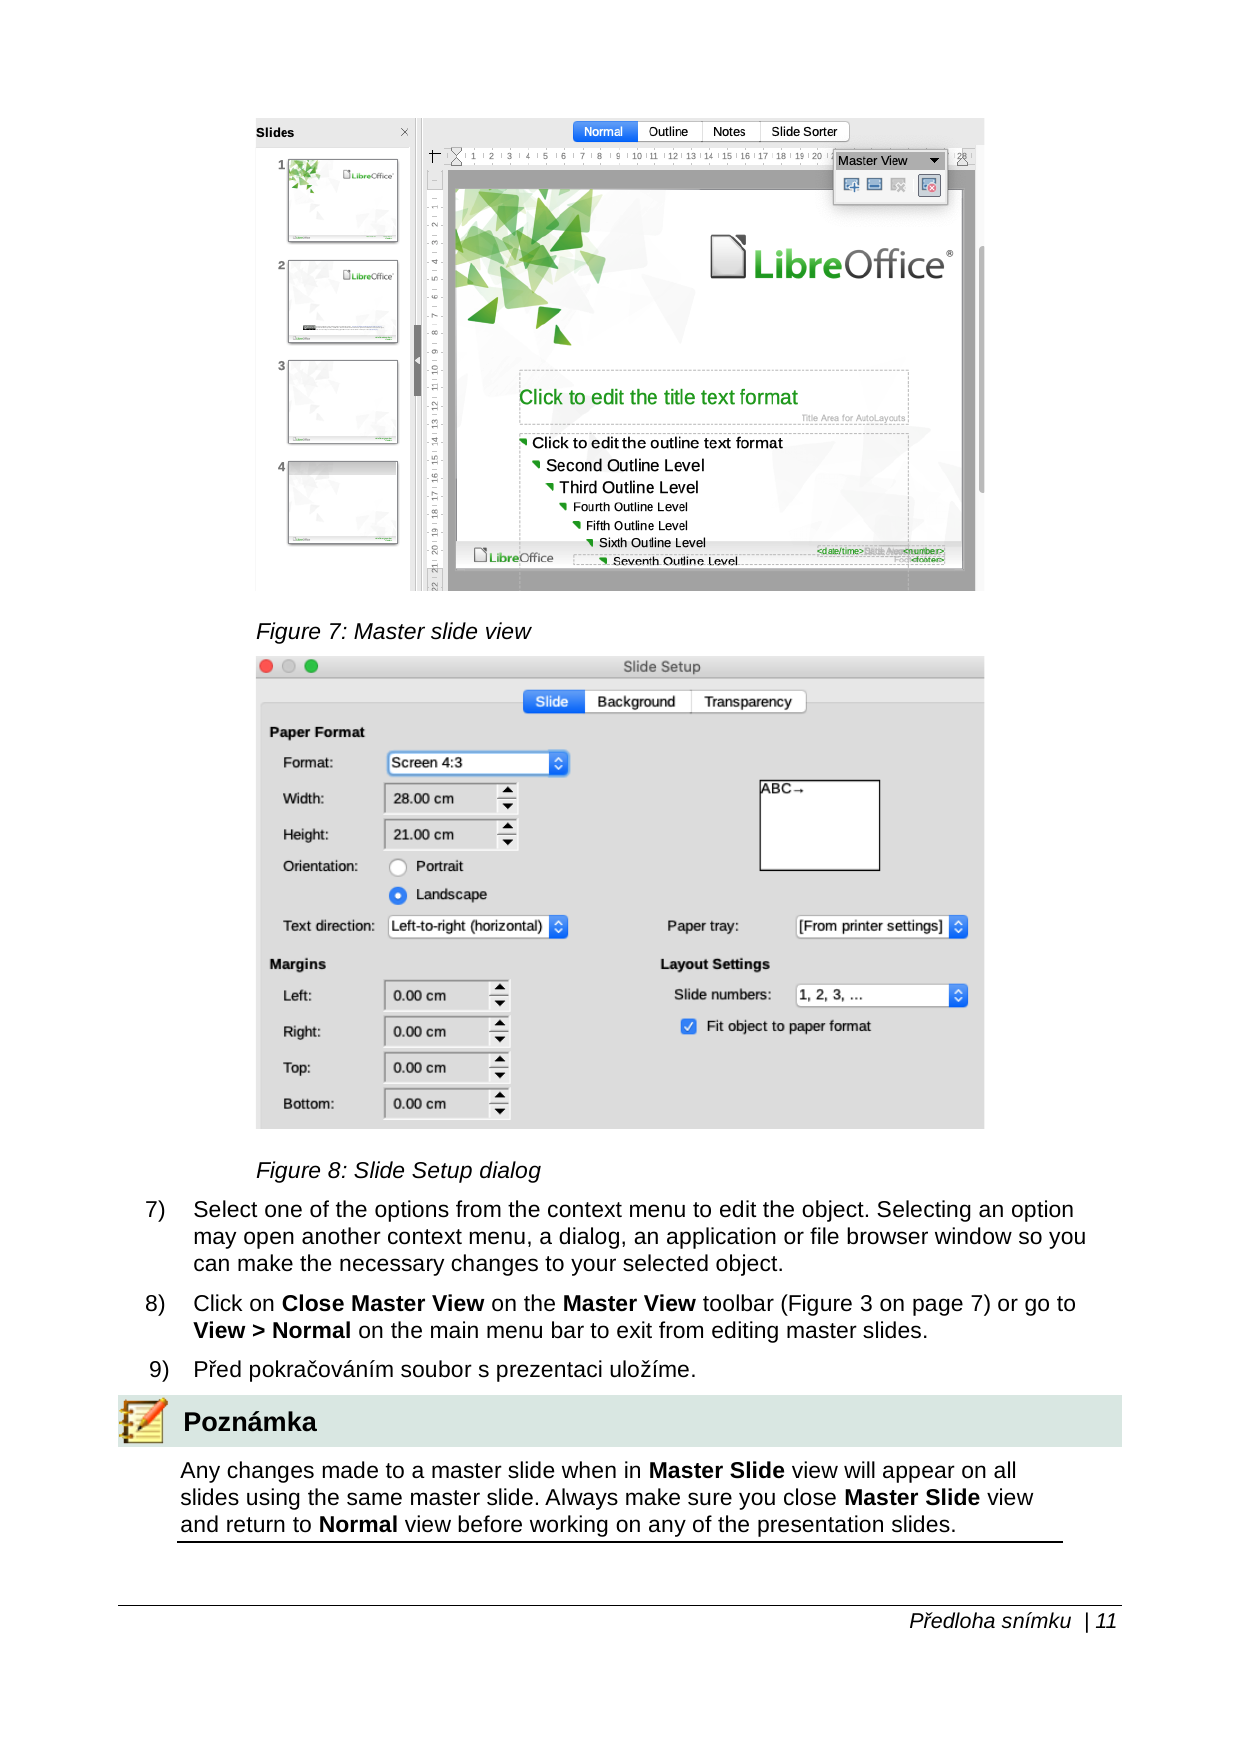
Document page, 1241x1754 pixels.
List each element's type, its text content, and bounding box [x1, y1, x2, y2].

list Click on Close Master View on the Master View toolbar (Figure 3 on page 7) or go to View > Normal on the main menu bar to exit from editing master slides. [165, 1289, 1122, 1343]
picture [255, 656, 985, 1129]
list Před pokračováním soubor s prezentaci uložíme. [169, 1356, 1122, 1383]
text Figure 8: Slide Setup dialog [256, 1129, 984, 1183]
picture [119, 1396, 170, 1447]
subtitle Poznámka [118, 1395, 1122, 1447]
text Figure 7: Master slide view [256, 591, 984, 645]
text Any changes made to a master slide when in Master Slide view will appear on all slides using the same master slide. Always make sure you close Master Slide view and return to Normal view before working on any of the presentation slides. [177, 1453, 1063, 1541]
picture [255, 118, 985, 591]
list Select one of the options from the context menu to edit the object. Selecting an option may open another context menu, a dialog, an application or file browser window so you can make the necessary changes to your selected object. [165, 1195, 1122, 1276]
